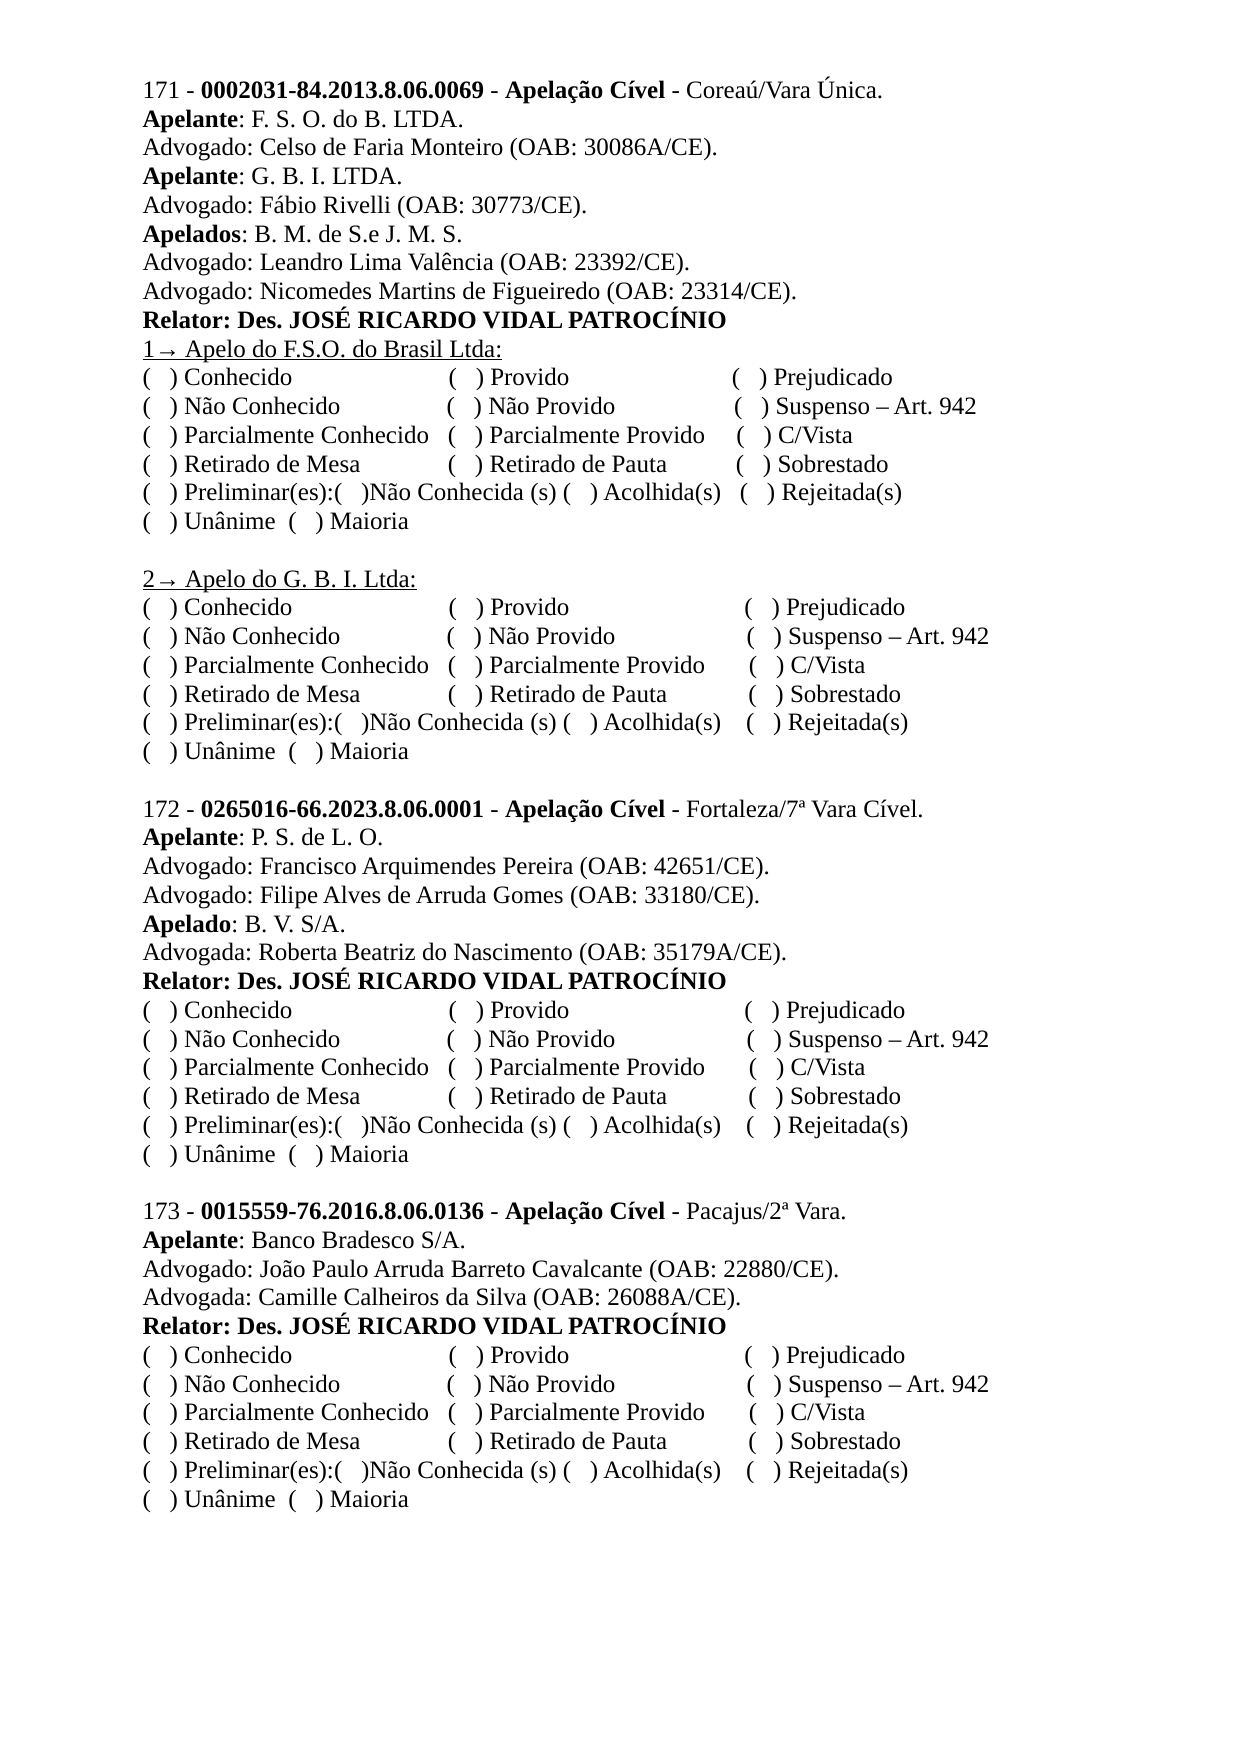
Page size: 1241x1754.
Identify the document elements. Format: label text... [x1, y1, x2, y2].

text ( ) Não Conhecido ( ) Não Provido ( ) Suspenso – Art. 942 [142, 391, 1158, 420]
text 171 - 0002031-84.2013.8.06.0069 - Apelação Cível - Coreaú/Vara Única. [142, 75, 1141, 104]
text Advogado: João Paulo Arruda Barreto Cavalcante (OAB: 22880/CE). [142, 1254, 1141, 1282]
text 1→ Apelo do F.S.O. do Brasil Ltda: [142, 334, 1141, 362]
text 172 - 0265016-66.2023.8.06.0001 - Apelação Cível - Fortaleza/7ª Vara Cível. [142, 794, 1141, 822]
text Relator: Des. JOSÉ RICARDO VIDAL PATROCÍNIO [142, 305, 1141, 334]
text Apelados: B. M. de S.e J. M. S. [142, 219, 1141, 247]
text Advogada: Roberta Beatriz do Nascimento (OAB: 35179A/CE). [142, 937, 1141, 966]
text Apelante: F. S. O. do B. LTDA. [142, 104, 1141, 132]
text Advogado: Celso de Faria Monteiro (OAB: 30086A/CE). [142, 132, 1141, 161]
text ( ) Retirado de Mesa ( ) Retirado de Pauta ( ) Sobrestado [142, 679, 1158, 707]
text Apelante: P. S. de L. O. [142, 822, 1141, 851]
text ( ) Parcialmente Conhecido ( ) Parcialmente Provido ( ) C/Vista [142, 1397, 1158, 1426]
text ( ) Preliminar(es):( )Não Conhecida (s) ( ) Acolhida(s) ( ) Rejeitada(s) [142, 1455, 1158, 1484]
text Relator: Des. JOSÉ RICARDO VIDAL PATROCÍNIO [142, 966, 1141, 995]
text Advogado: Nicomedes Martins de Figueiredo (OAB: 23314/CE). [142, 276, 1141, 305]
text Advogada: Camille Calheiros da Silva (OAB: 26088A/CE). [142, 1282, 1141, 1311]
text ( ) Preliminar(es):( )Não Conhecida (s) ( ) Acolhida(s) ( ) Rejeitada(s) [142, 477, 1158, 506]
text ( ) Conhecido ( ) Provido ( ) Prejudicado [142, 1340, 1141, 1369]
text 173 - 0015559-76.2016.8.06.0136 - Apelação Cível - Pacajus/2ª Vara. [142, 1196, 1141, 1225]
text ( ) Conhecido ( ) Provido ( ) Prejudicado [142, 362, 1141, 391]
text ( ) Conhecido ( ) Provido ( ) Prejudicado [142, 995, 1141, 1024]
text ( ) Unânime ( ) Maioria [142, 1484, 1158, 1512]
text Relator: Des. JOSÉ RICARDO VIDAL PATROCÍNIO [142, 1311, 1141, 1340]
text ( ) Retirado de Mesa ( ) Retirado de Pauta ( ) Sobrestado [142, 449, 1158, 477]
text Advogado: Fábio Rivelli (OAB: 30773/CE). [142, 190, 1141, 219]
text ( ) Não Conhecido ( ) Não Provido ( ) Suspenso – Art. 942 [142, 1024, 1158, 1052]
text Apelante: G. B. I. LTDA. [142, 161, 1141, 190]
text ( ) Preliminar(es):( )Não Conhecida (s) ( ) Acolhida(s) ( ) Rejeitada(s) [142, 707, 1158, 736]
text ( ) Retirado de Mesa ( ) Retirado de Pauta ( ) Sobrestado [142, 1081, 1158, 1110]
text ( ) Conhecido ( ) Provido ( ) Prejudicado [142, 592, 1141, 621]
text Apelado: B. V. S/A. [142, 909, 1141, 937]
text Advogado: Filipe Alves de Arruda Gomes (OAB: 33180/CE). [142, 880, 1141, 909]
text 2→ Apelo do G. B. I. Ltda: [142, 564, 1141, 592]
text ( ) Não Conhecido ( ) Não Provido ( ) Suspenso – Art. 942 [142, 1369, 1158, 1397]
text Apelante: Banco Bradesco S/A. [142, 1225, 1141, 1254]
text Advogado: Francisco Arquimendes Pereira (OAB: 42651/CE). [142, 851, 1141, 880]
text ( ) Parcialmente Conhecido ( ) Parcialmente Provido ( ) C/Vista [142, 420, 1158, 449]
text ( ) Preliminar(es):( )Não Conhecida (s) ( ) Acolhida(s) ( ) Rejeitada(s) [142, 1110, 1158, 1139]
text ( ) Unânime ( ) Maioria [142, 736, 1158, 765]
text ( ) Unânime ( ) Maioria [142, 506, 1158, 535]
text ( ) Parcialmente Conhecido ( ) Parcialmente Provido ( ) C/Vista [142, 650, 1158, 679]
text ( ) Parcialmente Conhecido ( ) Parcialmente Provido ( ) C/Vista [142, 1052, 1158, 1081]
text ( ) Unânime ( ) Maioria [142, 1139, 1158, 1167]
text ( ) Retirado de Mesa ( ) Retirado de Pauta ( ) Sobrestado [142, 1426, 1158, 1455]
text Advogado: Leandro Lima Valência (OAB: 23392/CE). [142, 247, 1141, 276]
text ( ) Não Conhecido ( ) Não Provido ( ) Suspenso – Art. 942 [142, 621, 1158, 650]
